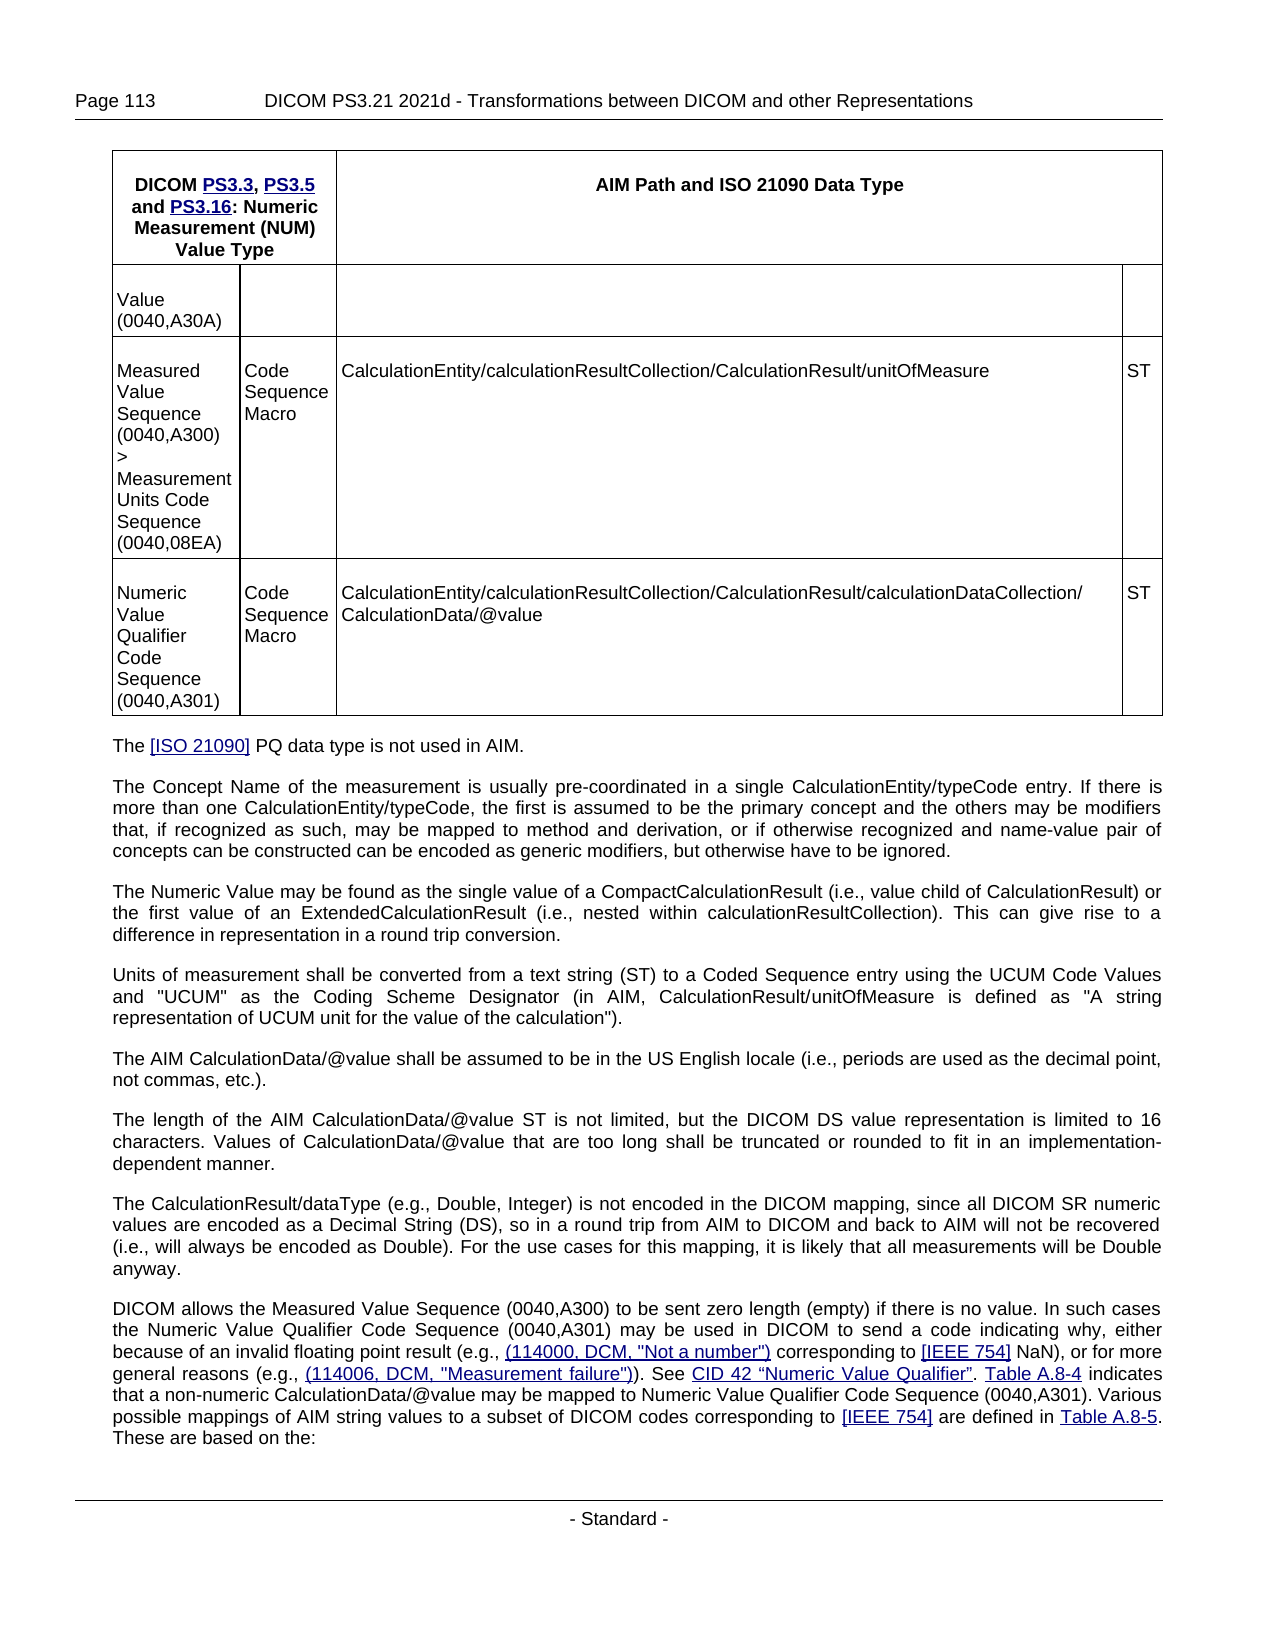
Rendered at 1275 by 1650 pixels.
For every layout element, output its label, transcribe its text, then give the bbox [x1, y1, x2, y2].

table_header DICOM PS3.3, PS3.5 and PS3.16: Numeric Measurement (NUM) Value Type [113, 151, 336, 264]
table_cell Code Sequence Macro [241, 337, 336, 558]
text The CalculationResult/​dataType (e.g., Double, Integer) is not encoded in the DICOM mapping, since all DICOM SR numeric values are encoded as a Decimal String (DS), so in a round trip from AIM to DICOM and back to AIM will not be recovered (i.e., will always be encoded as Double). For the use cases for this mapping, it is likely that all measurements will be Double anyway. [112, 1193, 1162, 1279]
table_cell [337, 265, 1122, 336]
text The Numeric Value may be found as the single value of a CompactCalculationResult (i.e., value child of CalculationResult) or the first value of an ExtendedCalculationResult (i.e., nested within calculationResultCollection). This can give rise to a difference in representation in a round trip conversion. [112, 880, 1162, 945]
text The AIM CalculationData/​@value shall be assumed to be in the US English locale (i.e., periods are used as the decimal point, not commas, etc.). [112, 1047, 1162, 1090]
table_cell Measured Value Sequence (0040,A300) > Measurement Units Code Sequence (0040,08EA) [113, 337, 239, 558]
table_cell Code Sequence Macro [241, 559, 336, 715]
text Units of measurement shall be converted from a text string (ST) to a Coded Sequence entry using the UCUM Code Values and "UCUM" as the Coding Scheme Designator (in AIM, CalculationResult/​unitOfMeasure is defined as "A string representation of UCUM unit for the value of the calculation"). [112, 964, 1162, 1028]
table_cell CalculationEntity/​calculationResultCollection/​CalculationResult/​calculationDataCollection/​CalculationData/​@value [337, 559, 1122, 715]
table_cell ST [1123, 337, 1162, 558]
table_cell Numeric Value Qualifier Code Sequence (0040,A301) [113, 559, 239, 715]
table_cell CalculationEntity/​calculationResultCollection/​CalculationResult/​unitOfMeasure [337, 337, 1122, 558]
table_cell [241, 265, 336, 336]
table_cell [1123, 265, 1162, 336]
table_cell ST [1123, 559, 1162, 715]
text DICOM allows the Measured Value Sequence (0040,A300) to be sent zero length (empty) if there is no value. In such cases the Numeric Value Qualifier Code Sequence (0040,A301) may be used in DICOM to send a code indicating why, either because of an invalid floating point result (e.g., (114000, DCM, "Not a number") corresponding to [IEEE 754] NaN), or for more general reasons (e.g., (114006, DCM, "Measurement failure")). See CID 42 “Numeric Value Qualifier”. Table A.8-4 indicates that a non-numeric CalculationData/@value may be mapped to Numeric Value Qualifier Code Sequence (0040,A301). Various possible mappings of AIM string values to a subset of DICOM codes corresponding to [IEEE 754] are defined in Table A.8-5. These are based on the: [112, 1298, 1162, 1448]
text The [ISO 21090] PQ data type is not used in AIM. [112, 735, 1162, 757]
text The length of the AIM CalculationData/​@value ST is not limited, but the DICOM DS value representation is limited to 16 characters. Values of CalculationData/​@value that are too long shall be truncated or rounded to fit in an implementation-dependent manner. [112, 1109, 1162, 1174]
text The Concept Name of the measurement is usually pre-coordinated in a single CalculationEntity/​typeCode entry. If there is more than one CalculationEntity/​typeCode, the first is assumed to be the primary concept and the others may be modifiers that, if recognized as such, may be mapped to method and derivation, or if otherwise recognized and name-value pair of concepts can be constructed can be encoded as generic modifiers, but otherwise have to be ignored. [112, 775, 1162, 862]
table_header AIM Path and ISO 21090 Data Type [337, 151, 1162, 264]
table_cell Value (0040,A30A) [113, 265, 239, 336]
